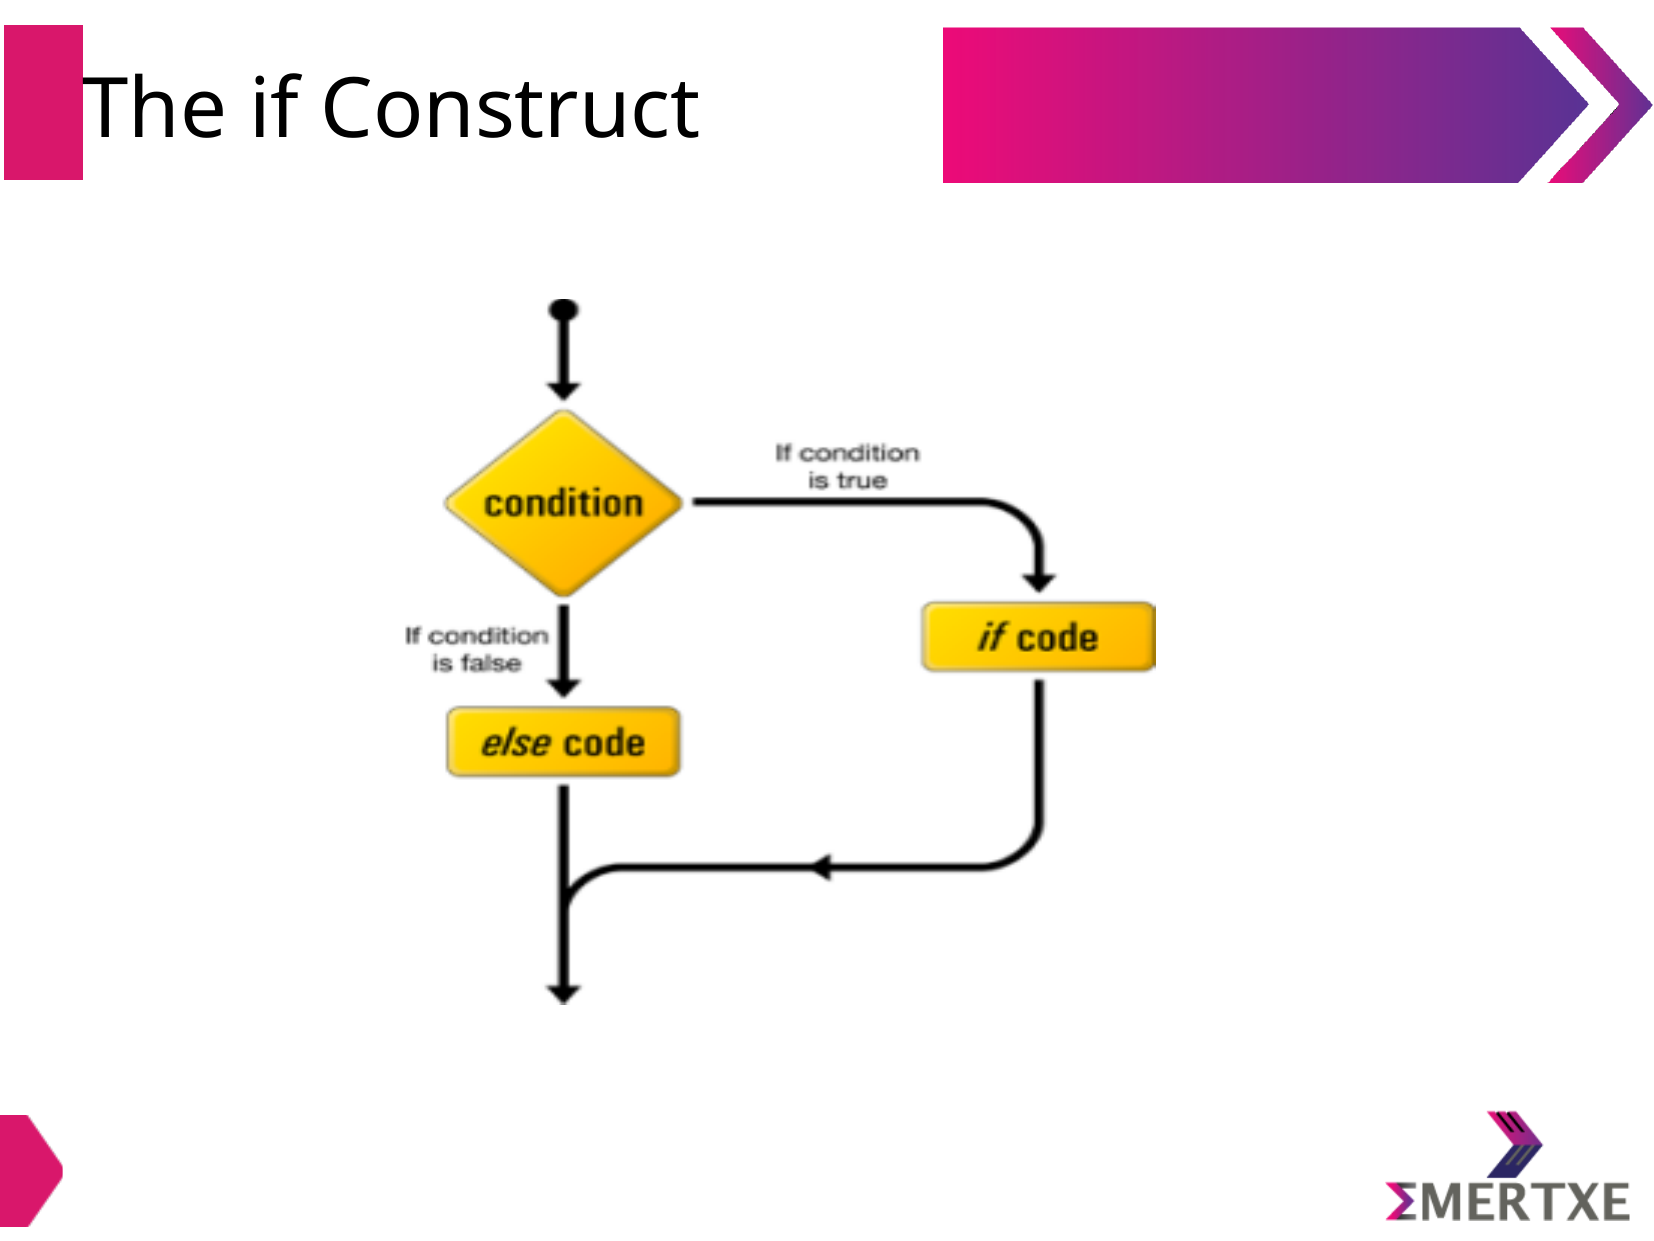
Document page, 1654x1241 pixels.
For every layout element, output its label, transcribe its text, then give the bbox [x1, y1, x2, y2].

picture [1571, 27, 1653, 183]
picture [405, 299, 1156, 1006]
title The if Construct [82, 2, 1571, 210]
picture [1385, 1107, 1631, 1221]
